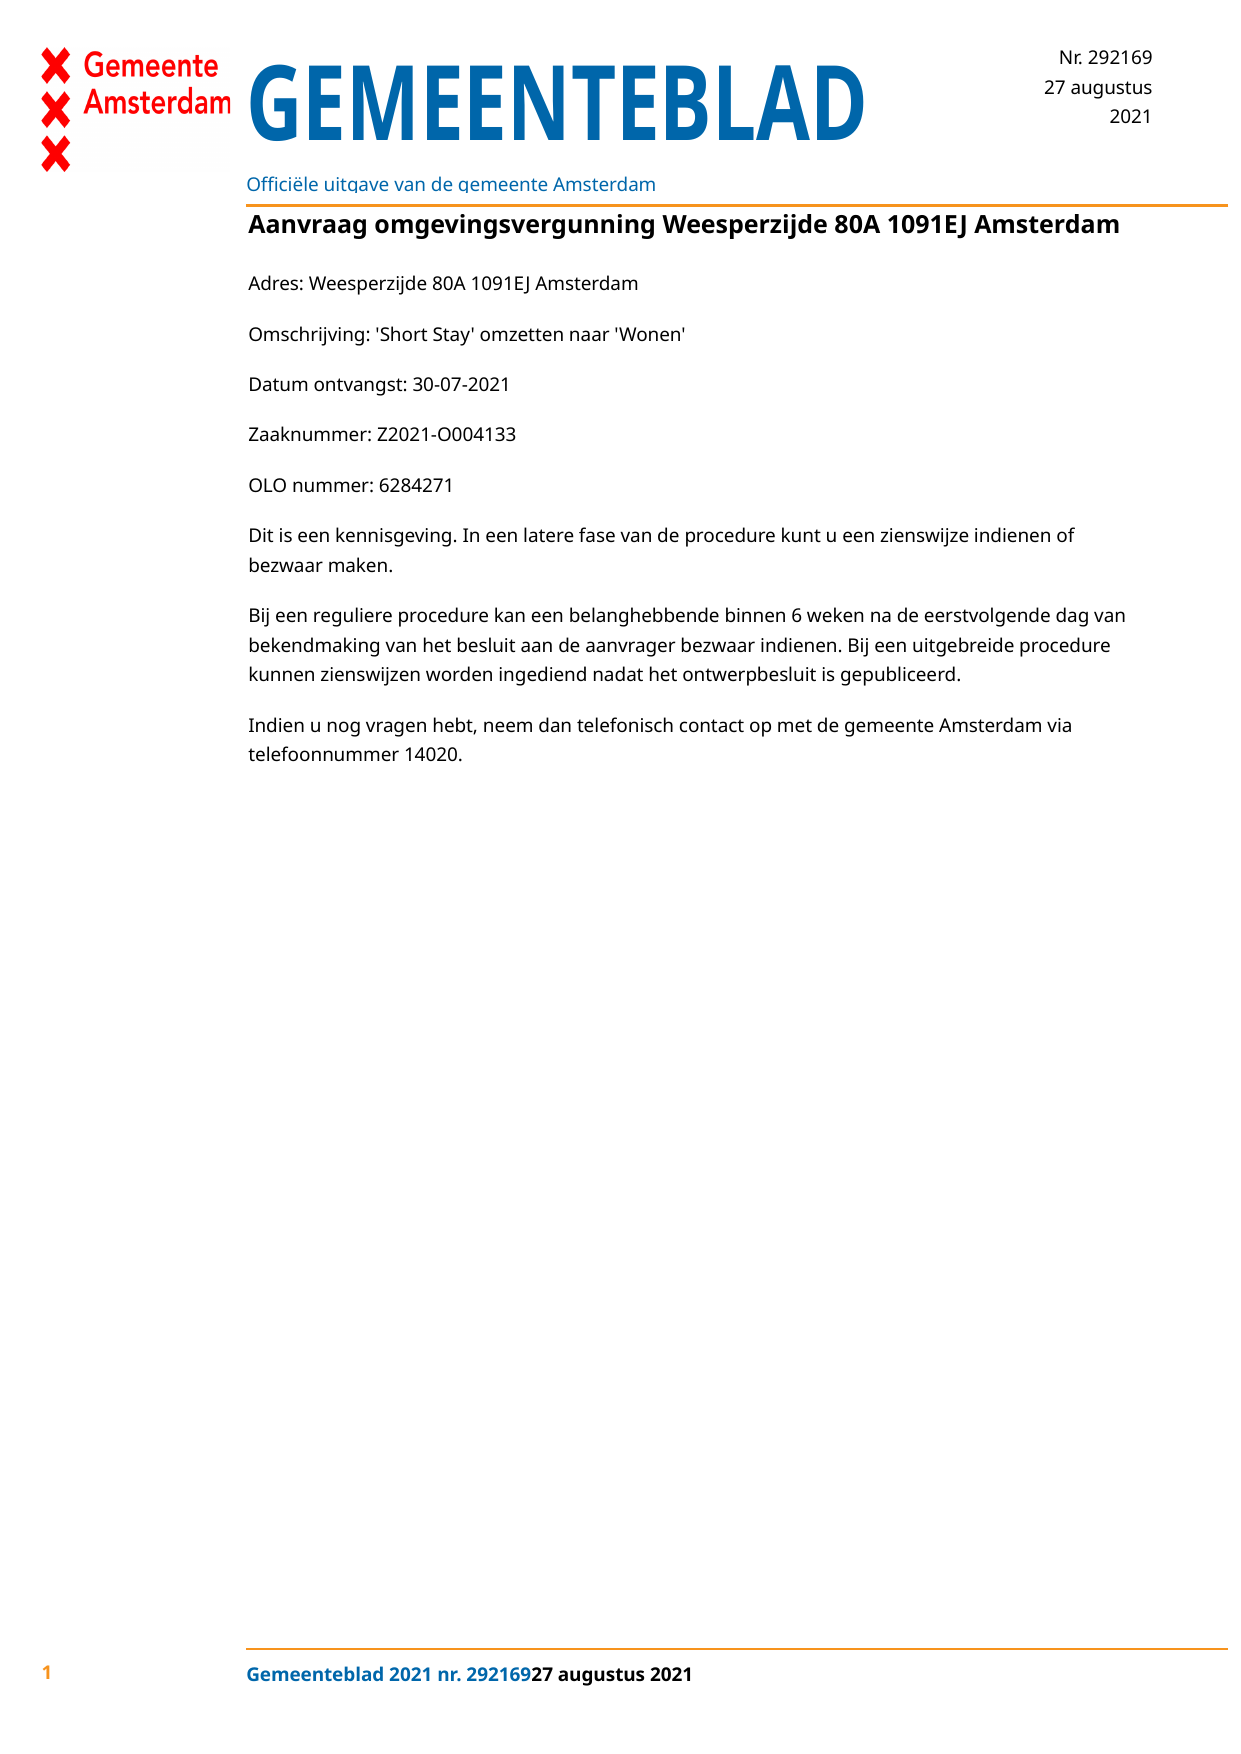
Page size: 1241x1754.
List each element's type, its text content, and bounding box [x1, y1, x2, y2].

text Indien u nog vragen hebt, neem dan telefonisch contact op met de gemeente Amsterdam via telefoonnummer 14020. [248, 712, 1152, 767]
text Bij een reguliere procedure kan een belanghebbende binnen 6 weken na de eerstvolgende dag van bekendmaking van het besluit aan de aanvrager bezwaar indienen. Bij een uitgebreide procedure kunnen zienswijzen worden ingediend nadat het ontwerpbesluit is gepubliceerd. [248, 602, 1152, 687]
text Aanvraag omgevingsvergunning Weesperzijde 80A 1091EJ Amsterdam [248, 207, 1152, 241]
text Omschrijving: 'Short Stay' omzetten naar 'Wonen' [248, 321, 1152, 346]
picture [41, 47, 231, 172]
text Adres: Weesperzijde 80A 1091EJ Amsterdam [248, 270, 1152, 296]
text Datum ontvangst: 30-07-2021 [248, 371, 1152, 397]
text Dit is een kennisgeving. In een latere fase van de procedure kunt u een zienswijze indienen of bezwaar maken. [248, 522, 1152, 578]
text Zaaknummer: Z2021-O004133 [248, 422, 1152, 447]
text OLO nummer: 6284271 [248, 472, 1152, 498]
